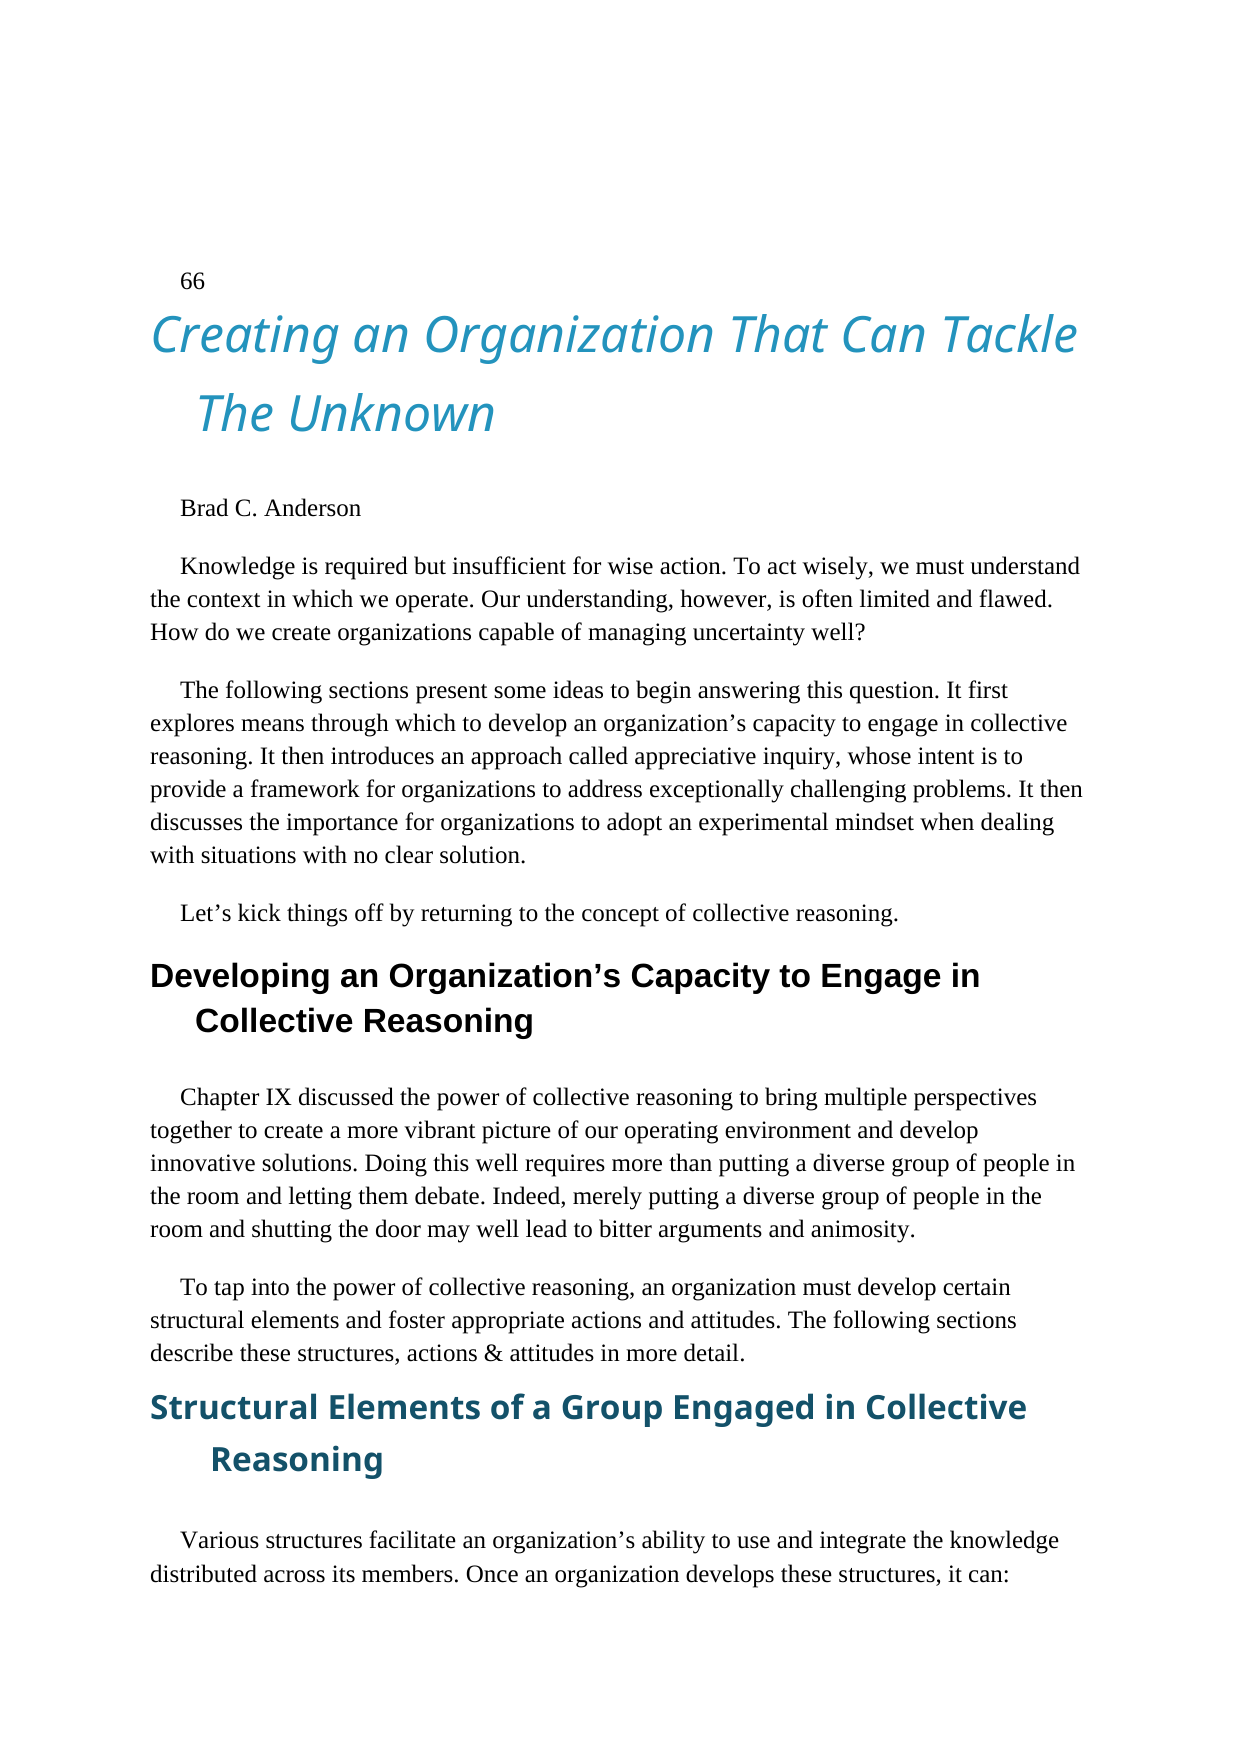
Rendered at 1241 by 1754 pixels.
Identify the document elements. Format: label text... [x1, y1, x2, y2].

text Chapter IX discussed the power of collective reasoning to bring multiple perspectives together to create a more vibrant picture of our operating environment and develop innovative solutions. Doing this well requires more than putting a diverse group of people in the room and letting them debate. Indeed, merely putting a diverse group of people in the room and shutting the door may well lead to bitter arguments and animosity. [150, 1082, 1090, 1243]
text The following sections present some ideas to begin answering this question. It first explores means through which to develop an organization’s capacity to engage in collective reasoning. It then introduces an approach called appreciative inquiry, whose intent is to provide a framework for organizations to address exceptionally challenging problems. It then discusses the importance for organizations to adopt an experimental mindset when dealing with situations with no clear solution. [150, 675, 1090, 869]
text Various structures facilitate an organization’s ability to use and integrate the knowledge distributed across its members. Once an organization develops these structures, it can: [150, 1526, 1090, 1587]
subtitle Creating an Organization That Can Tackle The Unknown [150, 299, 1090, 446]
text To tap into the power of collective reasoning, an organization must develop certain structural elements and foster appropriate actions and attitudes. The following sections describe these structures, actions & attitudes in more detail. [150, 1272, 1090, 1367]
text 66 [150, 266, 1090, 295]
subtitle Developing an Organization’s Capacity to Engage in Collective Reasoning [150, 956, 1090, 1039]
text Knowledge is required but insufficient for wise action. To act wisely, we must understand the context in which we operate. Our understanding, however, is often limited and flawed. How do we create organizations capable of managing uncertainty well? [150, 551, 1090, 646]
subtitle Structural Elements of a Group Engaged in Collective Reasoning [150, 1384, 1090, 1481]
text Let’s kick things off by returning to the concept of collective reasoning. [150, 898, 1090, 927]
text Brad C. Anderson [150, 493, 1090, 522]
